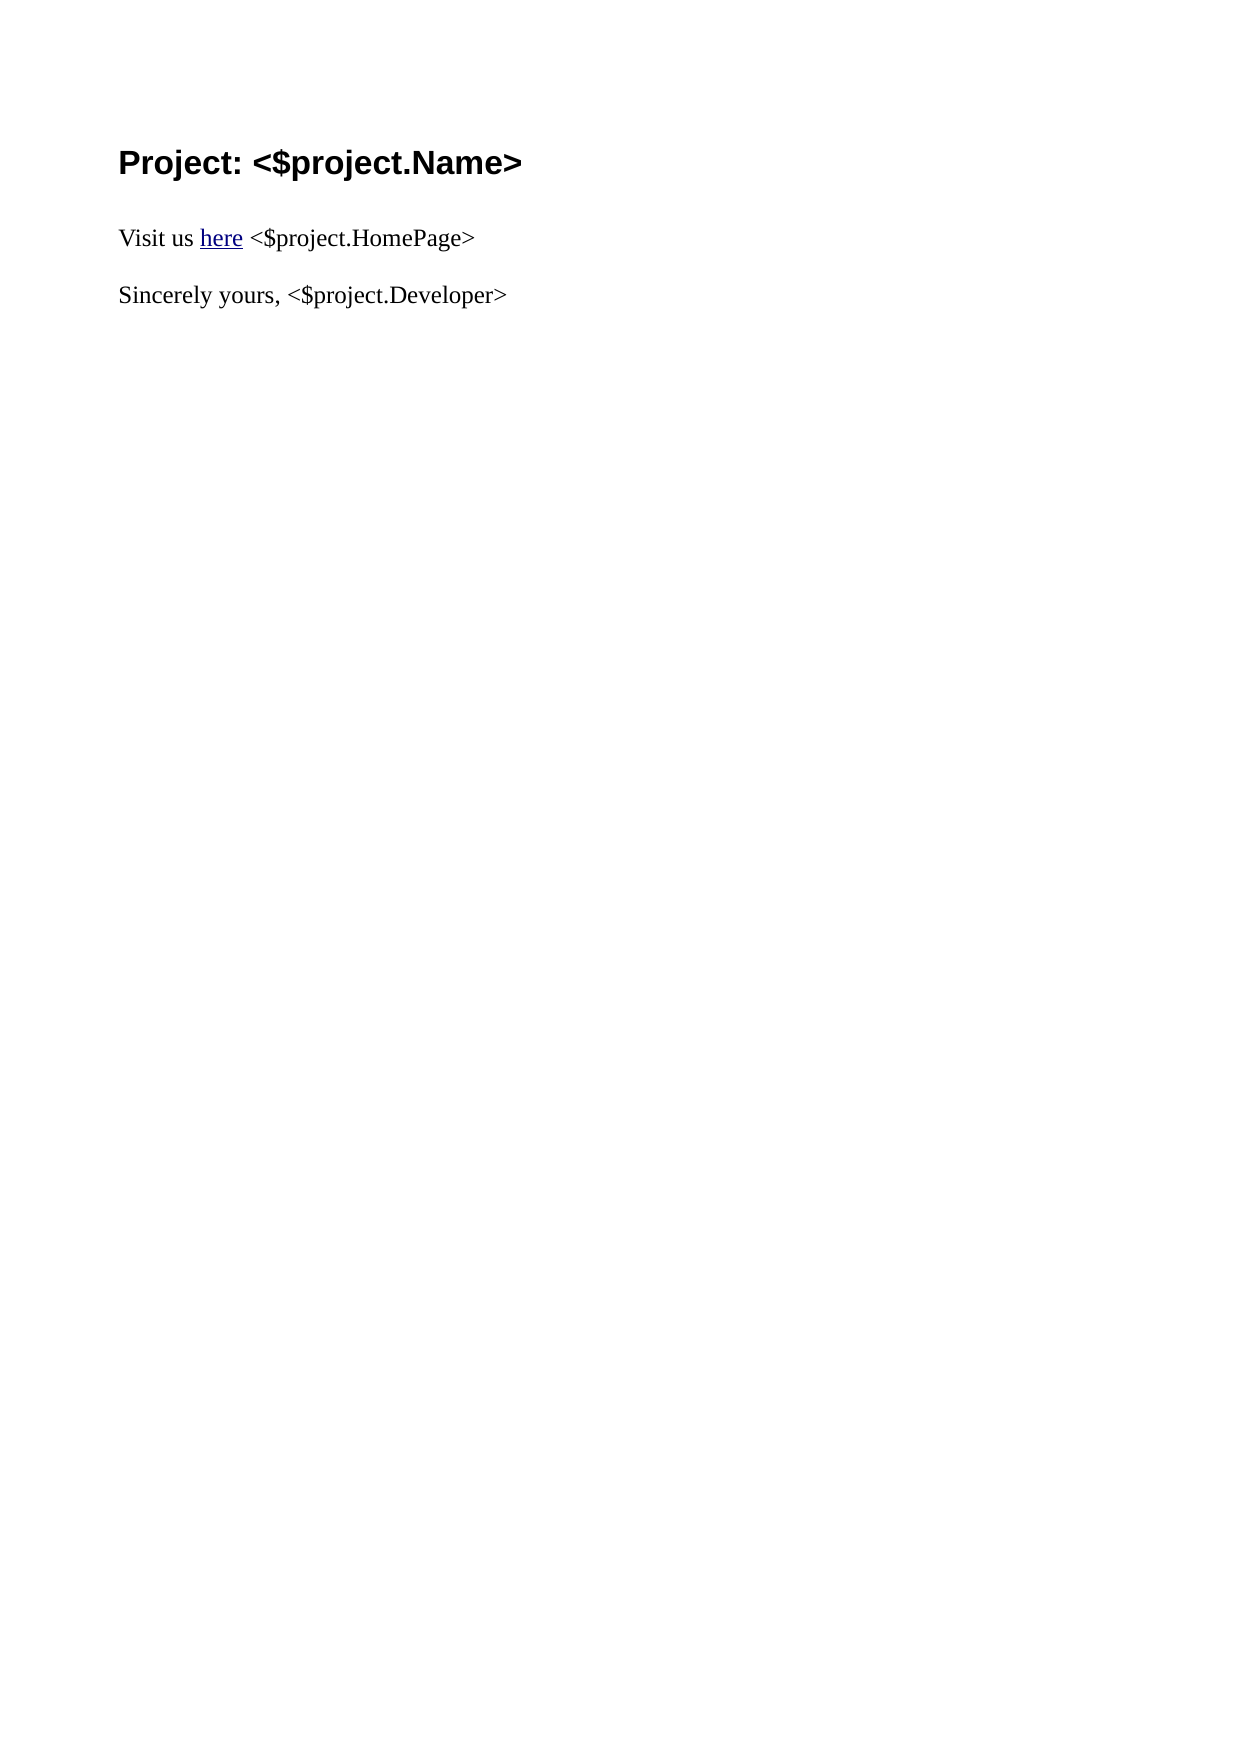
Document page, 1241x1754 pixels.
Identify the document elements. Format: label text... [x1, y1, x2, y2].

text Visit us here <$project.HomePage> [118, 223, 1122, 252]
text Sincerely yours, <$project.Developer> [118, 281, 1122, 309]
subtitle Project: <$project.Name> [118, 143, 1122, 182]
